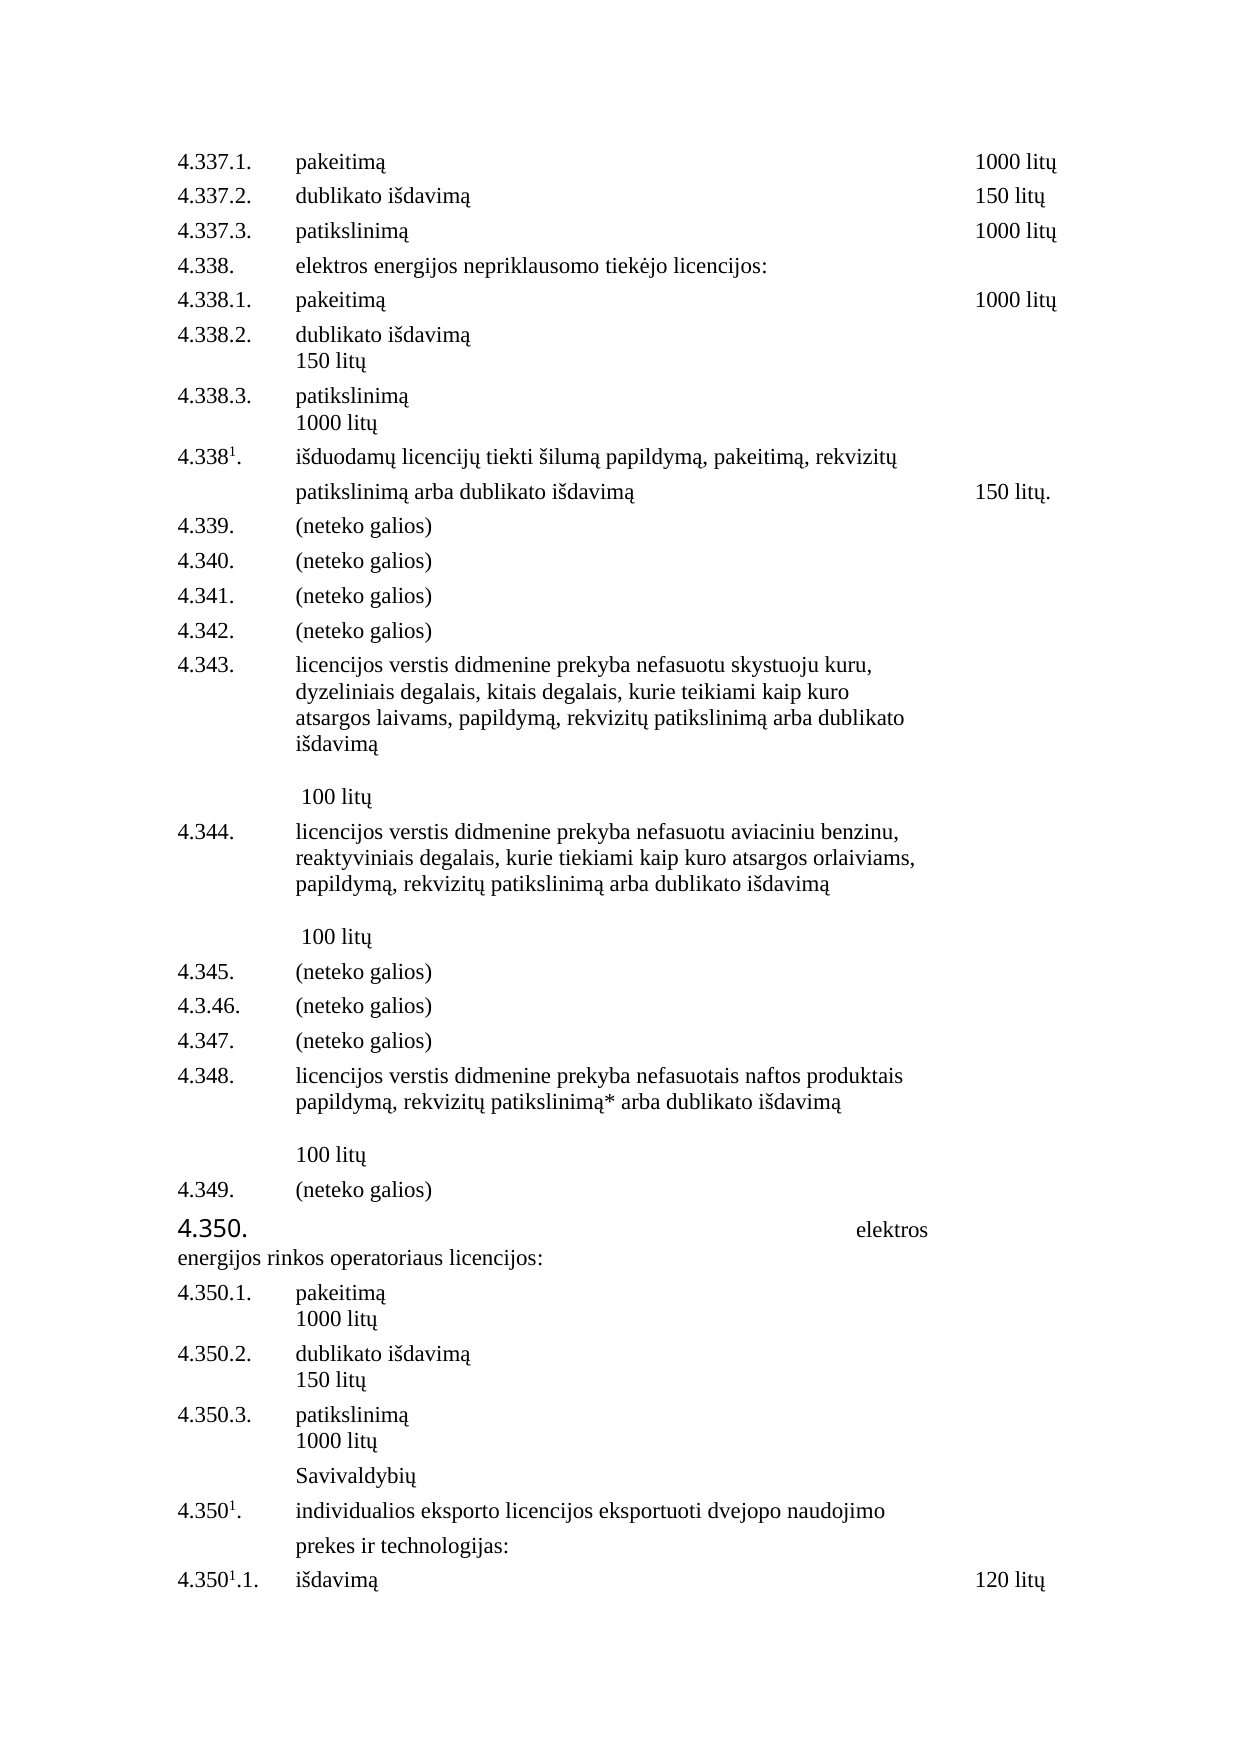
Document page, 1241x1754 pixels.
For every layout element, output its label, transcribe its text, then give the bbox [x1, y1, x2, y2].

text 4.338. elektros energijos nepriklausomo tiekėjo licencijos: [177, 252, 1122, 278]
text 4.337.1. pakeitimą 1000 litų [177, 148, 1122, 174]
text 4.345. (neteko galios) [177, 958, 945, 984]
text 4.348. licencijos verstis didmenine prekyba nefasuotais naftos produktais papildymą, rekvizitų patikslinimą* arba dublikato išdavimą 100 litų [177, 1062, 945, 1167]
text 4.338.3. patikslinimą 1000 litų [177, 382, 945, 435]
text 4.350.2. dublikato išdavimą 150 litų [177, 1340, 945, 1393]
text 4.341. (neteko galios) [177, 582, 945, 608]
text 4.3.46. (neteko galios) [177, 993, 945, 1019]
text 4.343. licencijos verstis didmenine prekyba nefasuotu skystuoju kuru, dyzeliniais degalais, kitais degalais, kurie teikiami kaip kuro atsargos laivams, papildymą, rekvizitų patikslinimą arba dublikato išdavimą 100 litų [177, 651, 930, 809]
text 4.342. (neteko galios) [177, 617, 945, 643]
text 4.340. (neteko galios) [177, 547, 945, 574]
text 4.344. licencijos verstis didmenine prekyba nefasuotu aviaciniu benzinu, reaktyviniais degalais, kurie tiekiami kaip kuro atsargos orlaiviams, papildymą, rekvizitų patikslinimą arba dublikato išdavimą 100 litų [177, 818, 930, 949]
text 4.337.3. patikslinimą 1000 litų [177, 217, 1122, 243]
text 4.338.2. dublikato išdavimą 150 litų [177, 321, 945, 374]
text 4.350.1. pakeitimą 1000 litų [177, 1279, 945, 1332]
text 4.338.1. pakeitimą 1000 litų [177, 286, 1122, 313]
text 4.3501.1. išdavimą 120 litų [177, 1566, 1122, 1593]
text Savivaldybių [177, 1462, 945, 1489]
text 4.349. (neteko galios) [177, 1176, 945, 1202]
text 4.350.3. patikslinimą 1000 litų [177, 1401, 945, 1454]
text 4.339. (neteko galios) [177, 513, 945, 539]
text 4.337.2. dublikato išdavimą 150 litų [177, 182, 1122, 209]
text prekes ir technologijas: [177, 1532, 1122, 1558]
text patikslinimą arba dublikato išdavimą 150 litų. [177, 478, 1107, 504]
text 4.347. (neteko galios) [177, 1027, 945, 1054]
text 4.3381. išduodamų licencijų tiekti šilumą papildymą, pakeitimą, rekvizitų [177, 443, 1107, 469]
text 4.3501. individualios eksporto licencijos eksportuoti dvejopo naudojimo [177, 1497, 1122, 1523]
list elektros energijos rinkos operatoriaus licencijos: [177, 1210, 945, 1271]
